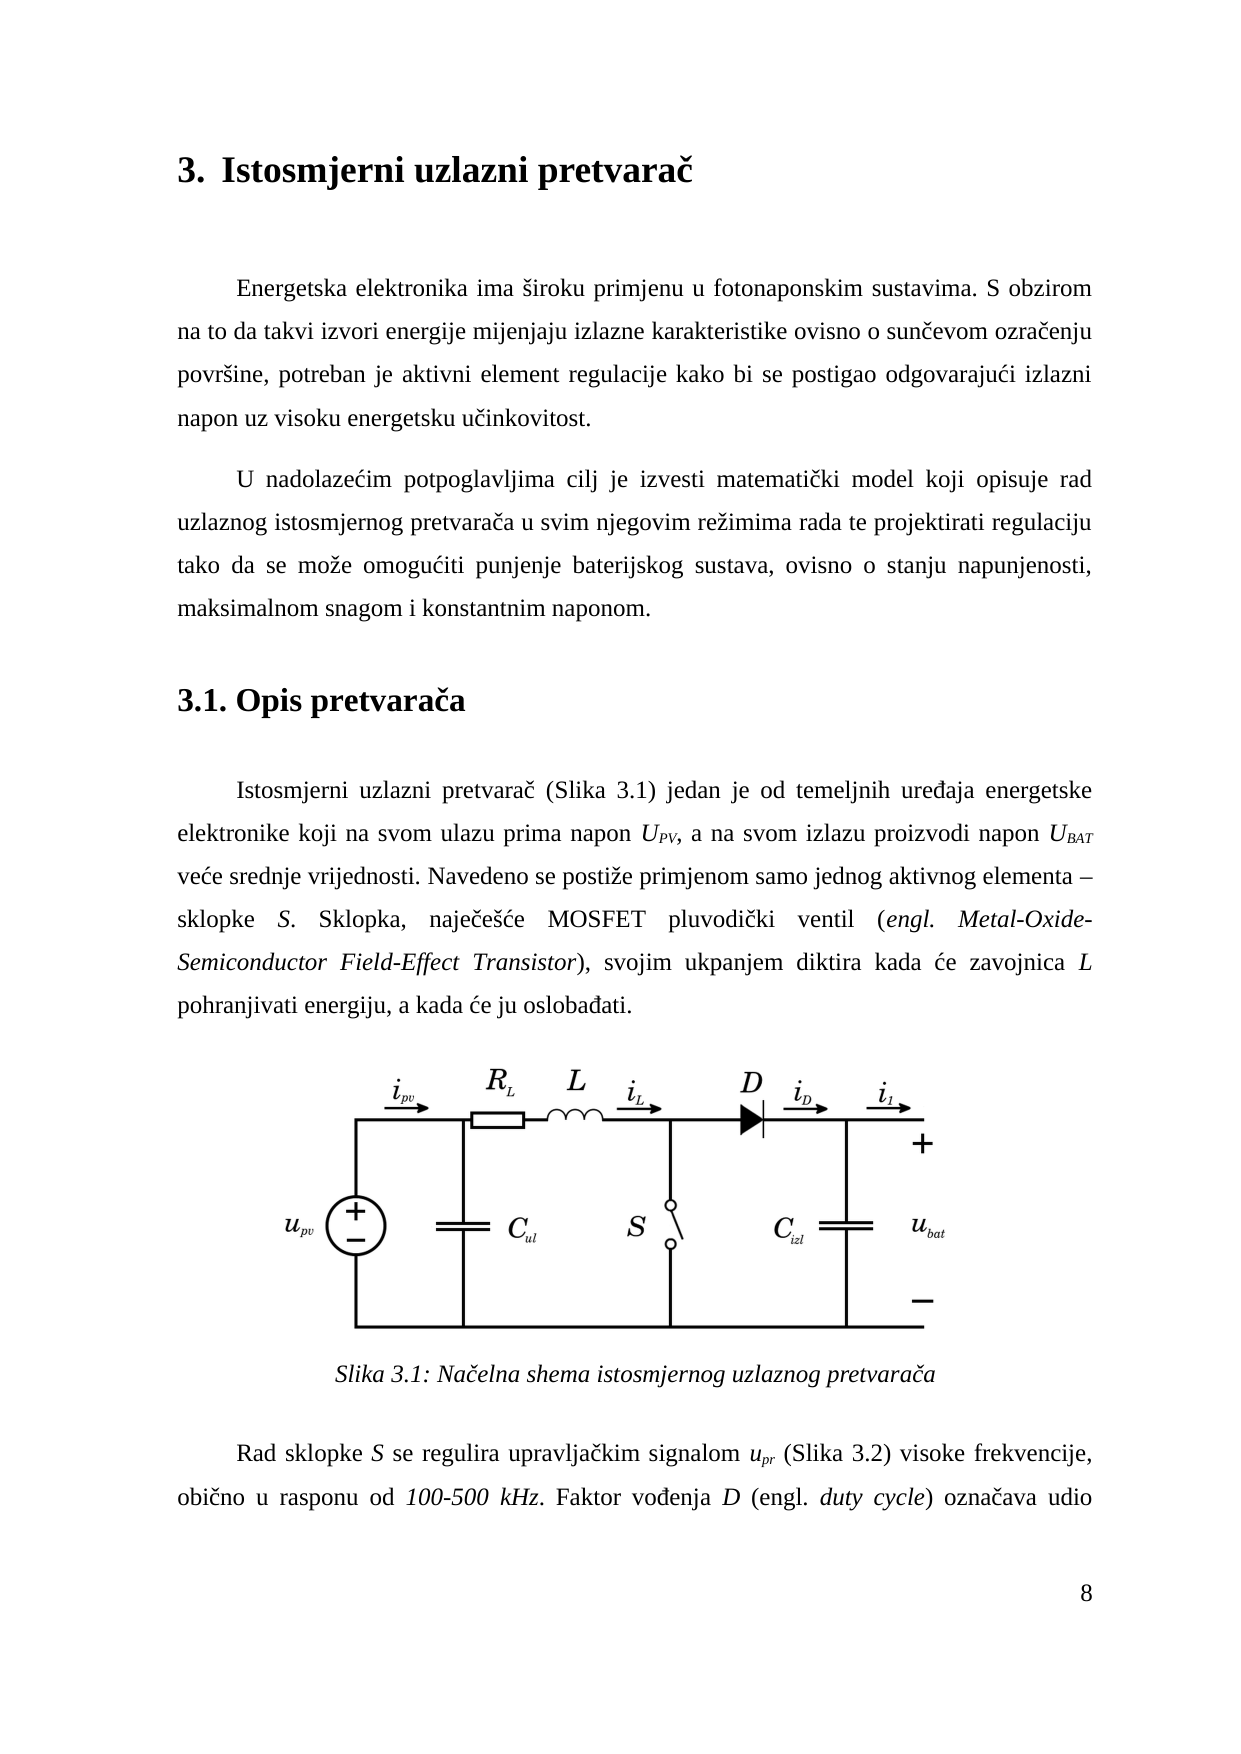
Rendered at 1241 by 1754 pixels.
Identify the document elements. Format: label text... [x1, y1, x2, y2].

subtitle Opis pretvarača [177, 680, 1093, 718]
subtitle Istosmjerni uzlazni pretvarač [177, 147, 1093, 190]
text Rad sklopke S se regulira upravljačkim signalom upr (Slika 3.2) visoke frekvencije, obično u rasponu od 100-500 kHz. Faktor vođenja D (engl. duty cycle) označava udio [177, 1438, 1093, 1510]
text Slika 3.1: Načelna shema istosmjernog uzlaznog pretvarača [177, 1359, 1093, 1388]
text Istosmjerni uzlazni pretvarač (Slika 3.1) jedan je od temeljnih uređaja energetske elektronike koji na svom ulazu prima napon UPV, a na svom izlazu proizvodi napon UBAT veće srednje vrijednosti. Navedeno se postiže primjenom samo jednog aktivnog elementa – sklopke S. Sklopka, naječešće MOSFET pluvodički ventil (engl. Metal-Oxide-Semiconductor Field-Effect Transistor), svojim ukpanjem diktira kada će zavojnica L pohranjivati energiju, a kada će ju oslobađati. [177, 775, 1093, 1019]
text U nadolazećim potpoglavljima cilj je izvesti matematički model koji opisuje rad uzlaznog istosmjernog pretvarača u svim njegovim režimima rada te projektirati regulaciju tako da se može omogućiti punjenje baterijskog sustava, ovisno o stanju napunjenosti, maksimalnom snagom i konstantnim naponom. [177, 464, 1093, 622]
picture [283, 1064, 988, 1359]
text Energetska elektronika ima široku primjenu u fotonaponskim sustavima. S obzirom na to da takvi izvori energije mijenjaju izlazne karakteristike ovisno o sunčevom ozračenju površine, potreban je aktivni element regulacije kako bi se postigao odgovarajući izlazni napon uz visoku energetsku učinkovitost. [177, 273, 1093, 431]
